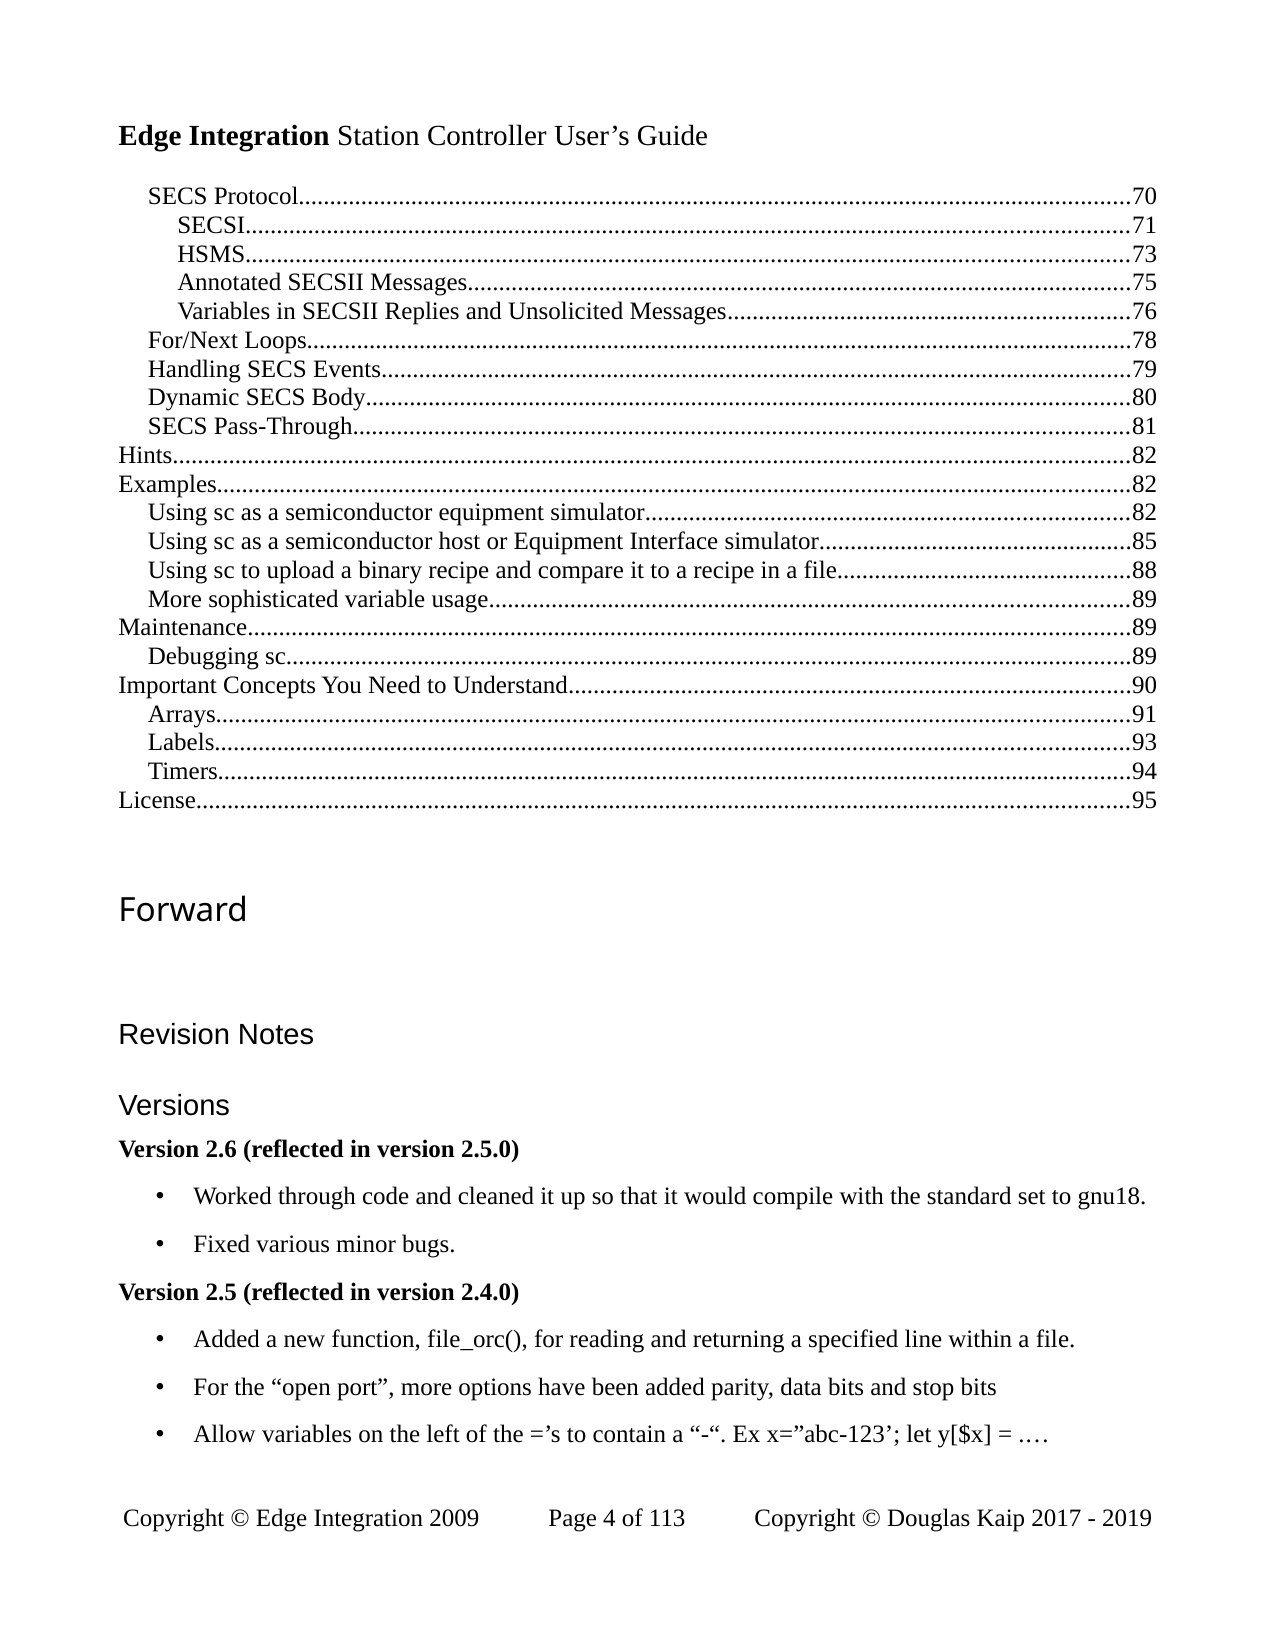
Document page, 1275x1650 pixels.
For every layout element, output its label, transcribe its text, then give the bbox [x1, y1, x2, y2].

text More sophisticated variable usage 89 [148, 584, 1157, 612]
text Using sc as a semiconductor host or Equipment Interface simulator 85 [148, 526, 1157, 555]
text Hints 82 [118, 440, 1157, 469]
text Examples 82 [118, 469, 1157, 497]
text Handling SECS Events 79 [148, 354, 1157, 382]
list Allow variables on the left of the =’s to contain a “-“. Ex x=”abc-123’; let y[$x] = .… [156, 1419, 1157, 1448]
text Labels 93 [148, 727, 1157, 756]
text Important Concepts You Need to Understand 90 [118, 670, 1157, 699]
text Using sc to upload a binary recipe and compare it to a recipe in a file 88 [148, 555, 1157, 584]
text Variables in SECSII Replies and Unsolicited Messages 76 [177, 296, 1157, 325]
text Arrays 91 [148, 699, 1157, 727]
list For the “open port”, more options have been added parity, data bits and stop bits [156, 1372, 1157, 1401]
subtitle Revision Notes [118, 1017, 1157, 1050]
text Using sc as a semiconductor equipment simulator 82 [148, 497, 1157, 526]
text Timers 94 [148, 756, 1157, 785]
text Annotated SECSII Messages 75 [177, 267, 1157, 296]
subtitle Forward [118, 886, 1157, 932]
text License 95 [118, 785, 1157, 814]
text SECS Protocol 70 [148, 181, 1157, 210]
text HSMS 73 [177, 239, 1157, 267]
text Maintenance 89 [118, 612, 1157, 641]
list Fixed various minor bugs. [156, 1229, 1157, 1258]
text SECS Pass-Through 81 [148, 411, 1157, 440]
text SECSI 71 [177, 210, 1157, 239]
list Added a new function, file_orc(), for reading and returning a specified line within a file. [156, 1324, 1157, 1353]
subtitle Versions [118, 1088, 1157, 1121]
text Dynamic SECS Body 80 [148, 382, 1157, 411]
list Worked through code and cleaned it up so that it would compile with the standard set to gnu18. [156, 1181, 1157, 1210]
text Version 2.6 (reflected in version 2.5.0) [118, 1134, 1157, 1163]
text Debugging sc 89 [148, 641, 1157, 670]
text For/Next Loops 78 [148, 325, 1157, 354]
text Version 2.5 (reflected in version 2.4.0) [118, 1277, 1157, 1305]
